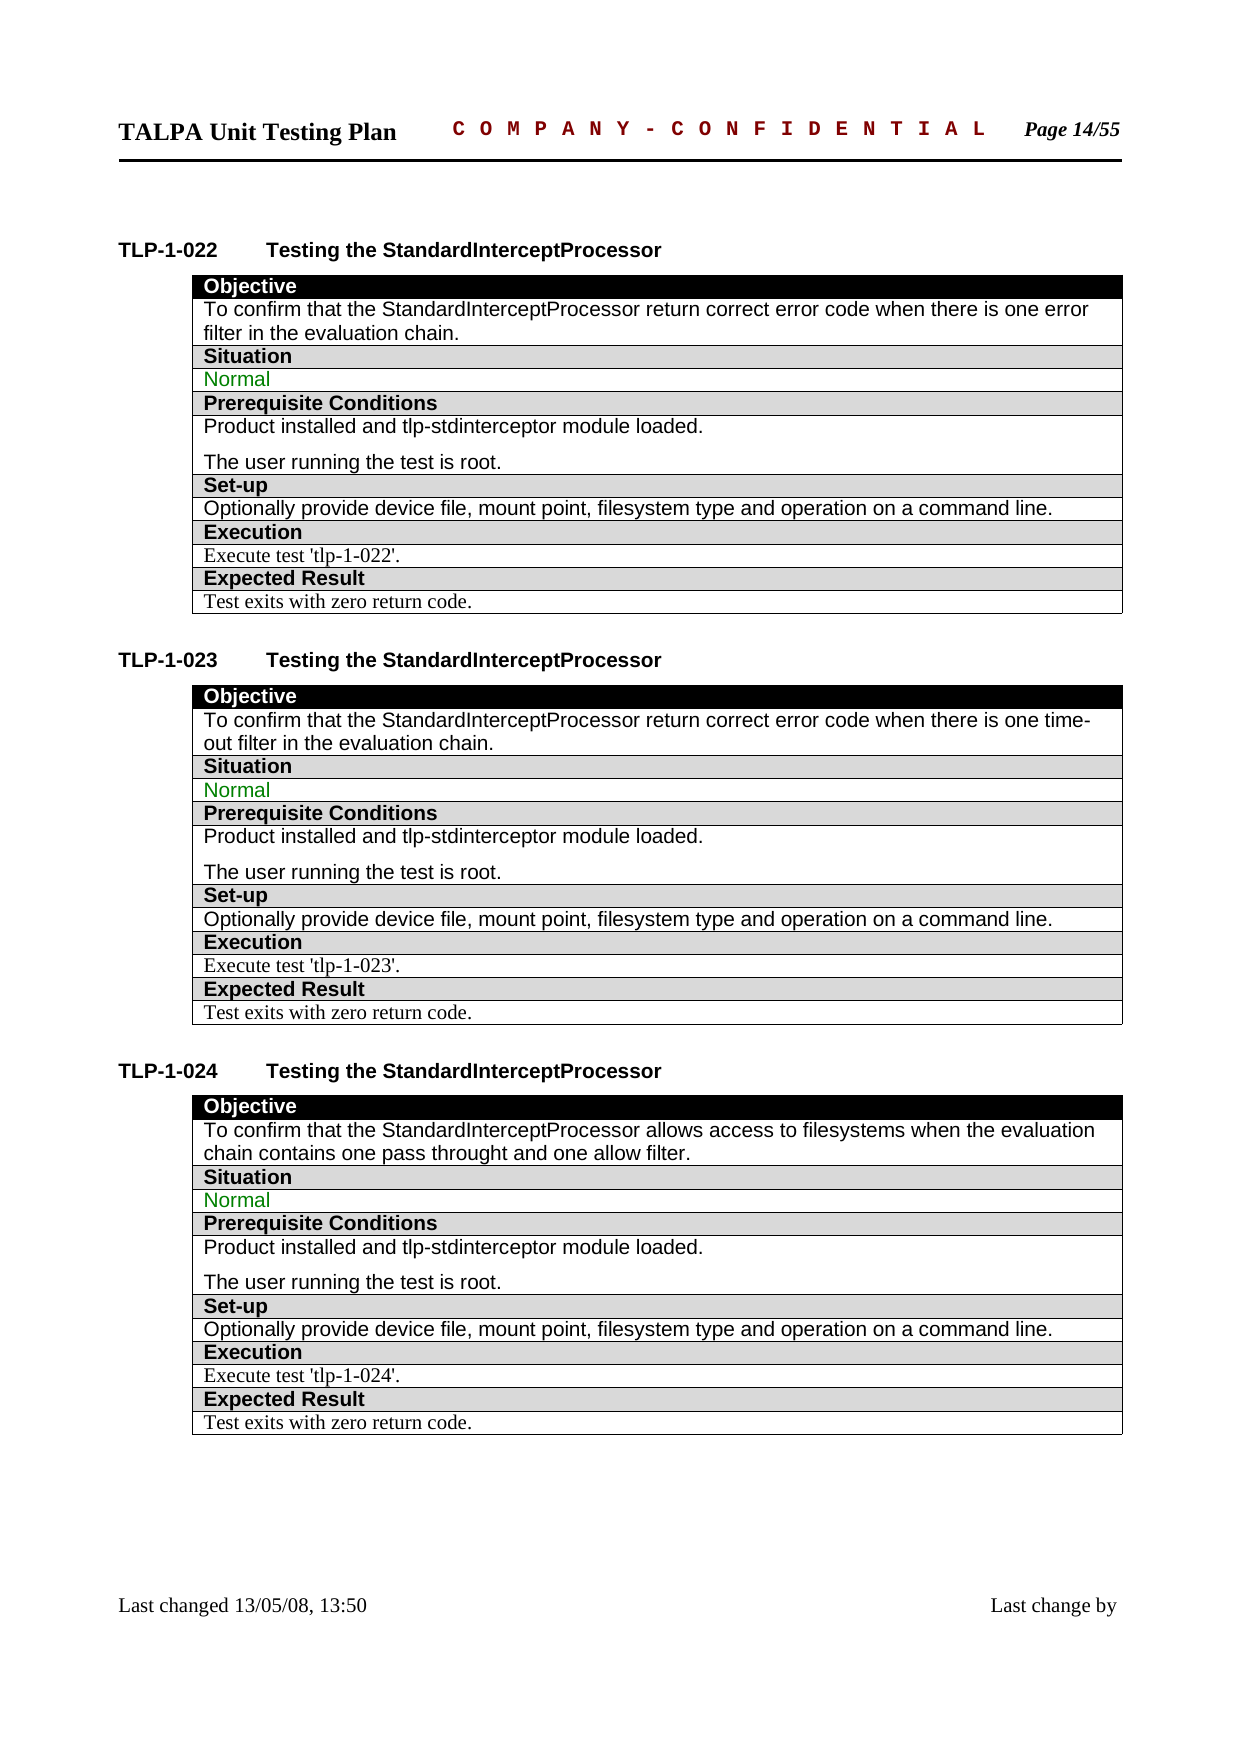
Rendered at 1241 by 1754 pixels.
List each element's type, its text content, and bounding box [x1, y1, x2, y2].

table_cell Normal [193, 369, 1122, 391]
table_cell Expected Result [193, 978, 1122, 1000]
table_cell Prerequisite Conditions [193, 1213, 1122, 1235]
table_cell Expected Result [193, 1388, 1122, 1411]
text TLP-1-023 Testing the StandardInterceptProcessor [118, 649, 1122, 672]
table_cell Set-up [193, 885, 1122, 907]
table_cell Product installed and tlp-stdinterceptor module loaded. The user running the test is root. [193, 826, 1122, 884]
table_cell Situation [193, 1166, 1122, 1189]
text TLP-1-022 Testing the StandardInterceptProcessor [118, 239, 1122, 262]
table_cell Situation [193, 346, 1122, 368]
table_cell Situation [193, 756, 1122, 778]
table_cell Prerequisite Conditions [193, 802, 1122, 825]
table_cell Normal [193, 1190, 1122, 1212]
table_cell To confirm that the StandardInterceptProcessor allows access to filesystems when the evaluation chain contains one pass throught and one allow filter. [193, 1120, 1122, 1165]
table_cell Test exits with zero return code. [193, 1001, 1122, 1024]
table_cell Expected Result [193, 568, 1122, 590]
text TLP-1-024 Testing the StandardInterceptProcessor [118, 1059, 1122, 1083]
table_cell Optionally provide device file, mount point, filesystem type and operation on a command line. [193, 498, 1122, 520]
table_cell Normal [193, 779, 1122, 801]
table_cell To confirm that the StandardInterceptProcessor return correct error code when there is one error filter in the evaluation chain. [193, 299, 1122, 345]
table_cell Test exits with zero return code. [193, 591, 1122, 613]
table_cell Product installed and tlp-stdinterceptor module loaded. The user running the test is root. [193, 1236, 1122, 1294]
table_cell Execution [193, 521, 1122, 544]
table_cell Execute test 'tlp-1-022'. [193, 545, 1122, 567]
table_cell Execution [193, 1342, 1122, 1364]
table_cell To confirm that the StandardInterceptProcessor return correct error code when there is one time-out filter in the evaluation chain. [193, 709, 1122, 755]
table_cell Prerequisite Conditions [193, 392, 1122, 415]
table_cell Execute test 'tlp-1-024'. [193, 1365, 1122, 1387]
table_header Objective [193, 1096, 1122, 1119]
table_cell Optionally provide device file, mount point, filesystem type and operation on a command line. [193, 908, 1122, 931]
table_header Objective [193, 276, 1122, 298]
table_cell Execution [193, 932, 1122, 954]
table_header Objective [193, 686, 1122, 708]
table_cell Set-up [193, 475, 1122, 497]
table_cell Set-up [193, 1295, 1122, 1318]
table_cell Test exits with zero return code. [193, 1412, 1122, 1434]
table_cell Product installed and tlp-stdinterceptor module loaded. The user running the test is root. [193, 416, 1122, 474]
table_cell Execute test 'tlp-1-023'. [193, 955, 1122, 977]
table_cell Optionally provide device file, mount point, filesystem type and operation on a command line. [193, 1319, 1122, 1341]
